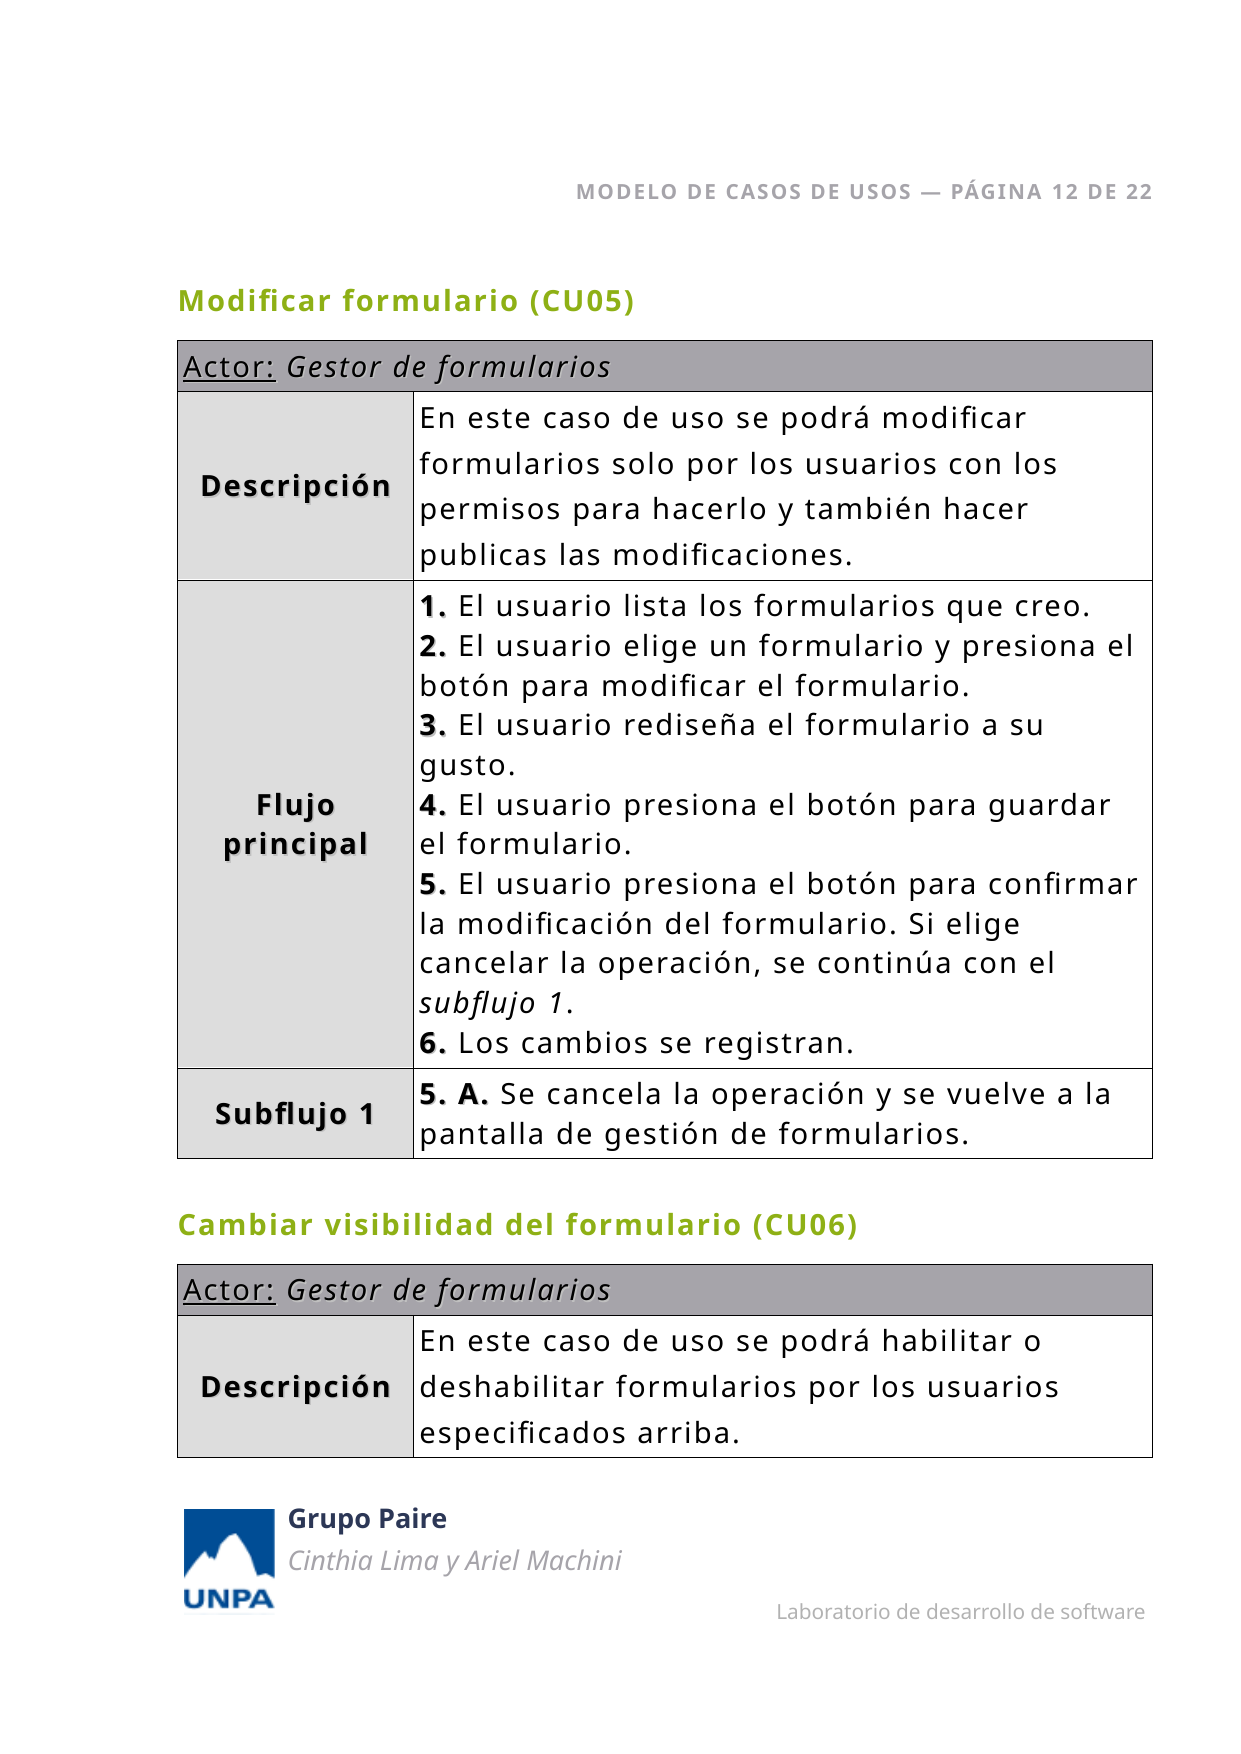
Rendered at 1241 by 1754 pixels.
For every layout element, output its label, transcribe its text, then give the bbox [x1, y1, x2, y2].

table_cell 5. A. Se cancela la operación y se vuelve a la pantalla de gestión de formularios. [414, 1069, 1152, 1158]
table_cell Subflujo 1 [178, 1069, 413, 1158]
table_cell 1. El usuario lista los formularios que creo. 2. El usuario elige un formulario y presiona el botón para modificar el formulario. 3. El usuario rediseña el formulario a su gusto. 4. El usuario presiona el botón para guardar el formulario. 5. El usuario presiona el botón para confirmar la modificación del formulario. Si elige cancelar la operación, se continúa con el subflujo 1. 6. Los cambios se registran. [414, 581, 1152, 1067]
table_cell Flujo principal [178, 581, 413, 1067]
text Modificar formulario (CU05) [177, 281, 1152, 320]
table_header Actor: Gestor de formularios [178, 341, 1152, 391]
table_cell En este caso de uso se podrá modificar formularios solo por los usuarios con los permisos para hacerlo y también hacer publicas las modificaciones. [414, 392, 1152, 579]
table_cell Descripción [178, 392, 413, 579]
text Cambiar visibilidad del formulario (CU06) [177, 1204, 1152, 1244]
picture [184, 1509, 275, 1615]
table_header Actor: Gestor de formularios [178, 1265, 1152, 1315]
table_cell En este caso de uso se podrá habilitar o deshabilitar formularios por los usuarios especificados arriba. [414, 1316, 1152, 1457]
table_cell Descripción [178, 1316, 413, 1457]
